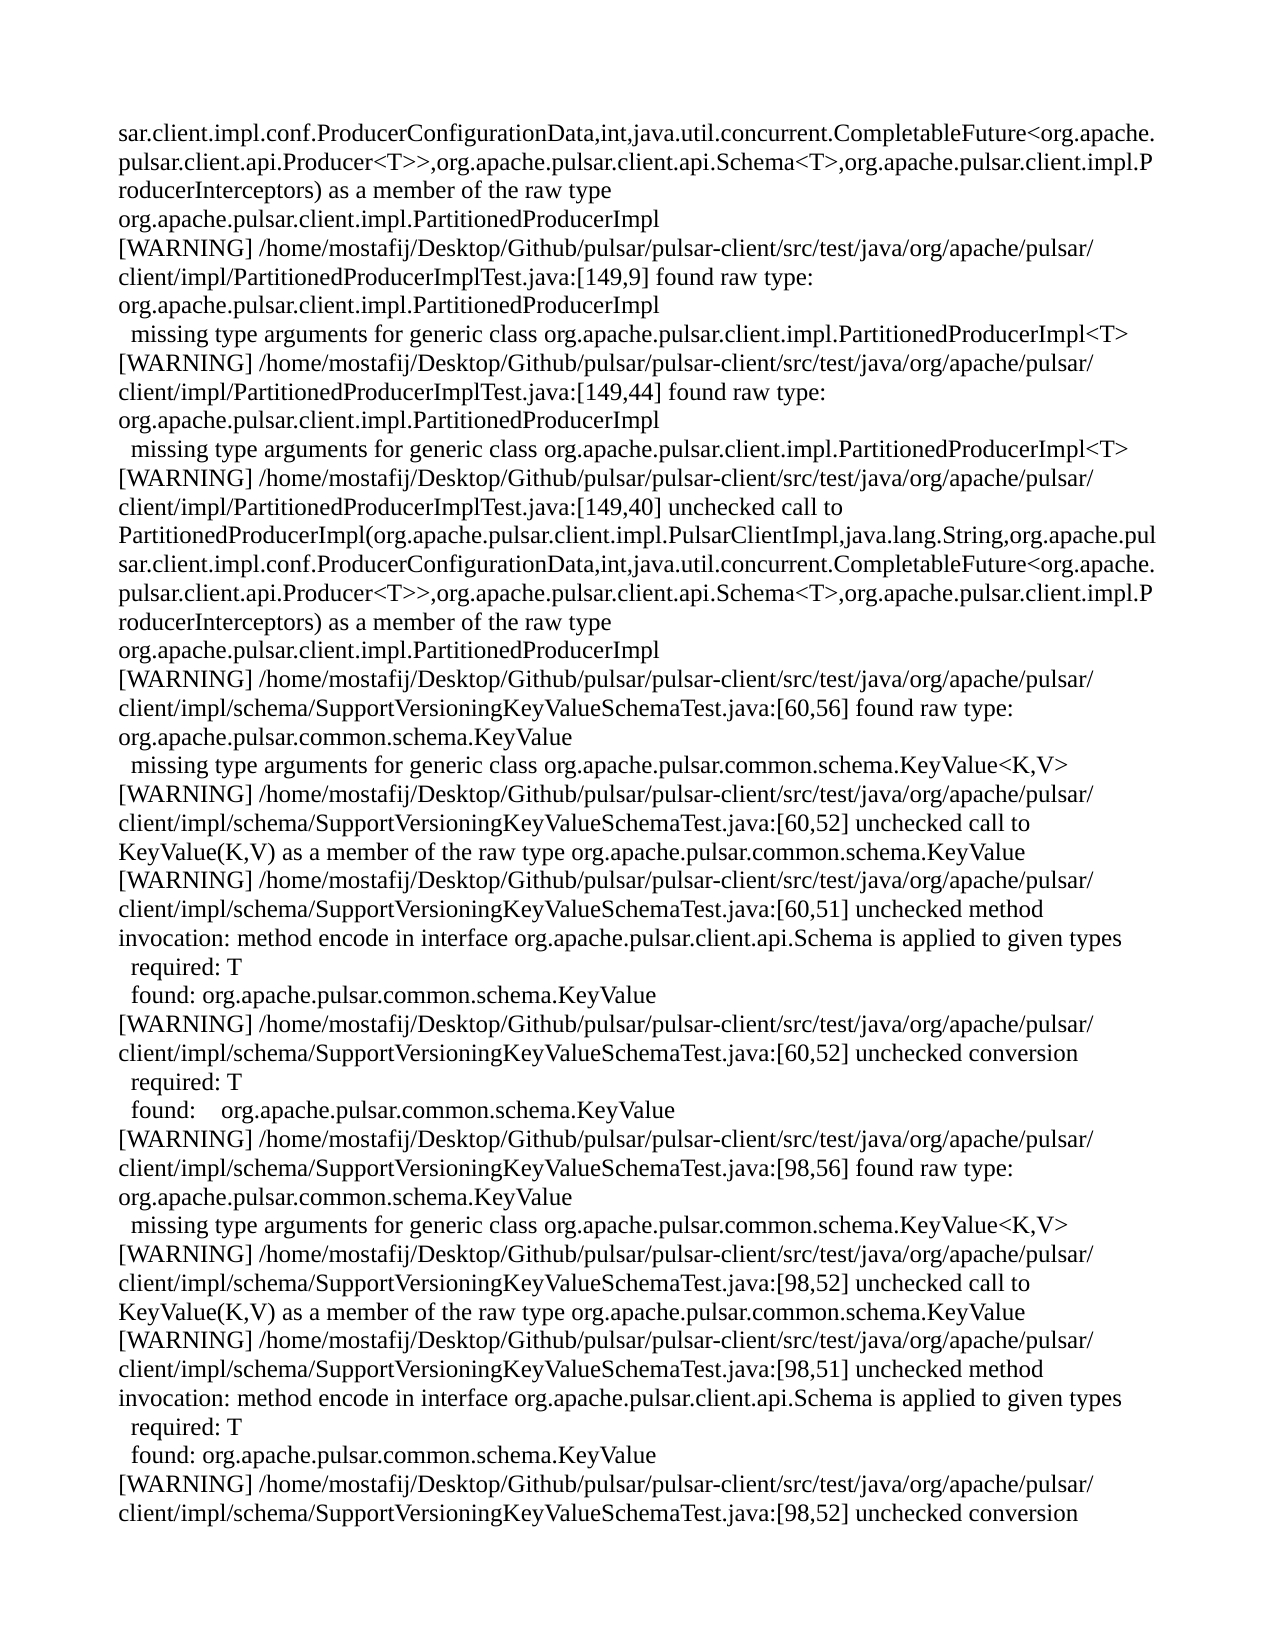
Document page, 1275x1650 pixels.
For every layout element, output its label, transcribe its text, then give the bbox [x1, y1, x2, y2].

text required: T [118, 1412, 1157, 1441]
text missing type arguments for generic class org.apache.pulsar.client.impl.PartitionedProducerImpl<T> [118, 434, 1157, 463]
text [WARNING] /home/mostafij/Desktop/Github/pulsar/pulsar-client/src/test/java/org/apache/pulsar/client/impl/schema/SupportVersioningKeyValueSchemaTest.java:[60,56] found raw type: org.apache.pulsar.common.schema.KeyValue [118, 664, 1157, 751]
text [WARNING] /home/mostafij/Desktop/Github/pulsar/pulsar-client/src/test/java/org/apache/pulsar/client/impl/PartitionedProducerImplTest.java:[149,9] found raw type: org.apache.pulsar.client.impl.PartitionedProducerImpl [118, 233, 1157, 319]
text found: org.apache.pulsar.common.schema.KeyValue [118, 1441, 1157, 1469]
text found: org.apache.pulsar.common.schema.KeyValue [118, 1096, 1157, 1124]
text missing type arguments for generic class org.apache.pulsar.client.impl.PartitionedProducerImpl<T> [118, 319, 1157, 348]
text required: T [118, 952, 1157, 981]
text [WARNING] /home/mostafij/Desktop/Github/pulsar/pulsar-client/src/test/java/org/apache/pulsar/client/impl/schema/SupportVersioningKeyValueSchemaTest.java:[98,56] found raw type: org.apache.pulsar.common.schema.KeyValue [118, 1124, 1157, 1211]
text [WARNING] /home/mostafij/Desktop/Github/pulsar/pulsar-client/src/test/java/org/apache/pulsar/client/impl/schema/SupportVersioningKeyValueSchemaTest.java:[98,52] unchecked conversion [118, 1469, 1157, 1527]
text [WARNING] /home/mostafij/Desktop/Github/pulsar/pulsar-client/src/test/java/org/apache/pulsar/client/impl/schema/SupportVersioningKeyValueSchemaTest.java:[98,51] unchecked method invocation: method encode in interface org.apache.pulsar.client.api.Schema is applied to given types [118, 1326, 1157, 1412]
text sar.client.impl.conf.ProducerConfigurationData,int,java.util.concurrent.CompletableFuture<org.apache.pulsar.client.api.Producer<T>>,org.apache.pulsar.client.api.Schema<T>,org.apache.pulsar.client.impl.ProducerInterceptors) as a member of the raw type org.apache.pulsar.client.impl.PartitionedProducerImpl [118, 118, 1157, 233]
text [WARNING] /home/mostafij/Desktop/Github/pulsar/pulsar-client/src/test/java/org/apache/pulsar/client/impl/PartitionedProducerImplTest.java:[149,40] unchecked call to PartitionedProducerImpl(org.apache.pulsar.client.impl.PulsarClientImpl,java.lang.String,org.apache.pulsar.client.impl.conf.ProducerConfigurationData,int,java.util.concurrent.CompletableFuture<org.apache.pulsar.client.api.Producer<T>>,org.apache.pulsar.client.api.Schema<T>,org.apache.pulsar.client.impl.ProducerInterceptors) as a member of the raw type org.apache.pulsar.client.impl.PartitionedProducerImpl [118, 463, 1157, 664]
text missing type arguments for generic class org.apache.pulsar.common.schema.KeyValue<K,V> [118, 1211, 1157, 1239]
text [WARNING] /home/mostafij/Desktop/Github/pulsar/pulsar-client/src/test/java/org/apache/pulsar/client/impl/schema/SupportVersioningKeyValueSchemaTest.java:[60,51] unchecked method invocation: method encode in interface org.apache.pulsar.client.api.Schema is applied to given types [118, 866, 1157, 952]
text [WARNING] /home/mostafij/Desktop/Github/pulsar/pulsar-client/src/test/java/org/apache/pulsar/client/impl/schema/SupportVersioningKeyValueSchemaTest.java:[98,52] unchecked call to KeyValue(K,V) as a member of the raw type org.apache.pulsar.common.schema.KeyValue [118, 1239, 1157, 1326]
text missing type arguments for generic class org.apache.pulsar.common.schema.KeyValue<K,V> [118, 751, 1157, 779]
text found: org.apache.pulsar.common.schema.KeyValue [118, 981, 1157, 1009]
text [WARNING] /home/mostafij/Desktop/Github/pulsar/pulsar-client/src/test/java/org/apache/pulsar/client/impl/PartitionedProducerImplTest.java:[149,44] found raw type: org.apache.pulsar.client.impl.PartitionedProducerImpl [118, 348, 1157, 434]
text [WARNING] /home/mostafij/Desktop/Github/pulsar/pulsar-client/src/test/java/org/apache/pulsar/client/impl/schema/SupportVersioningKeyValueSchemaTest.java:[60,52] unchecked call to KeyValue(K,V) as a member of the raw type org.apache.pulsar.common.schema.KeyValue [118, 779, 1157, 866]
text [WARNING] /home/mostafij/Desktop/Github/pulsar/pulsar-client/src/test/java/org/apache/pulsar/client/impl/schema/SupportVersioningKeyValueSchemaTest.java:[60,52] unchecked conversion [118, 1009, 1157, 1067]
text required: T [118, 1067, 1157, 1096]
